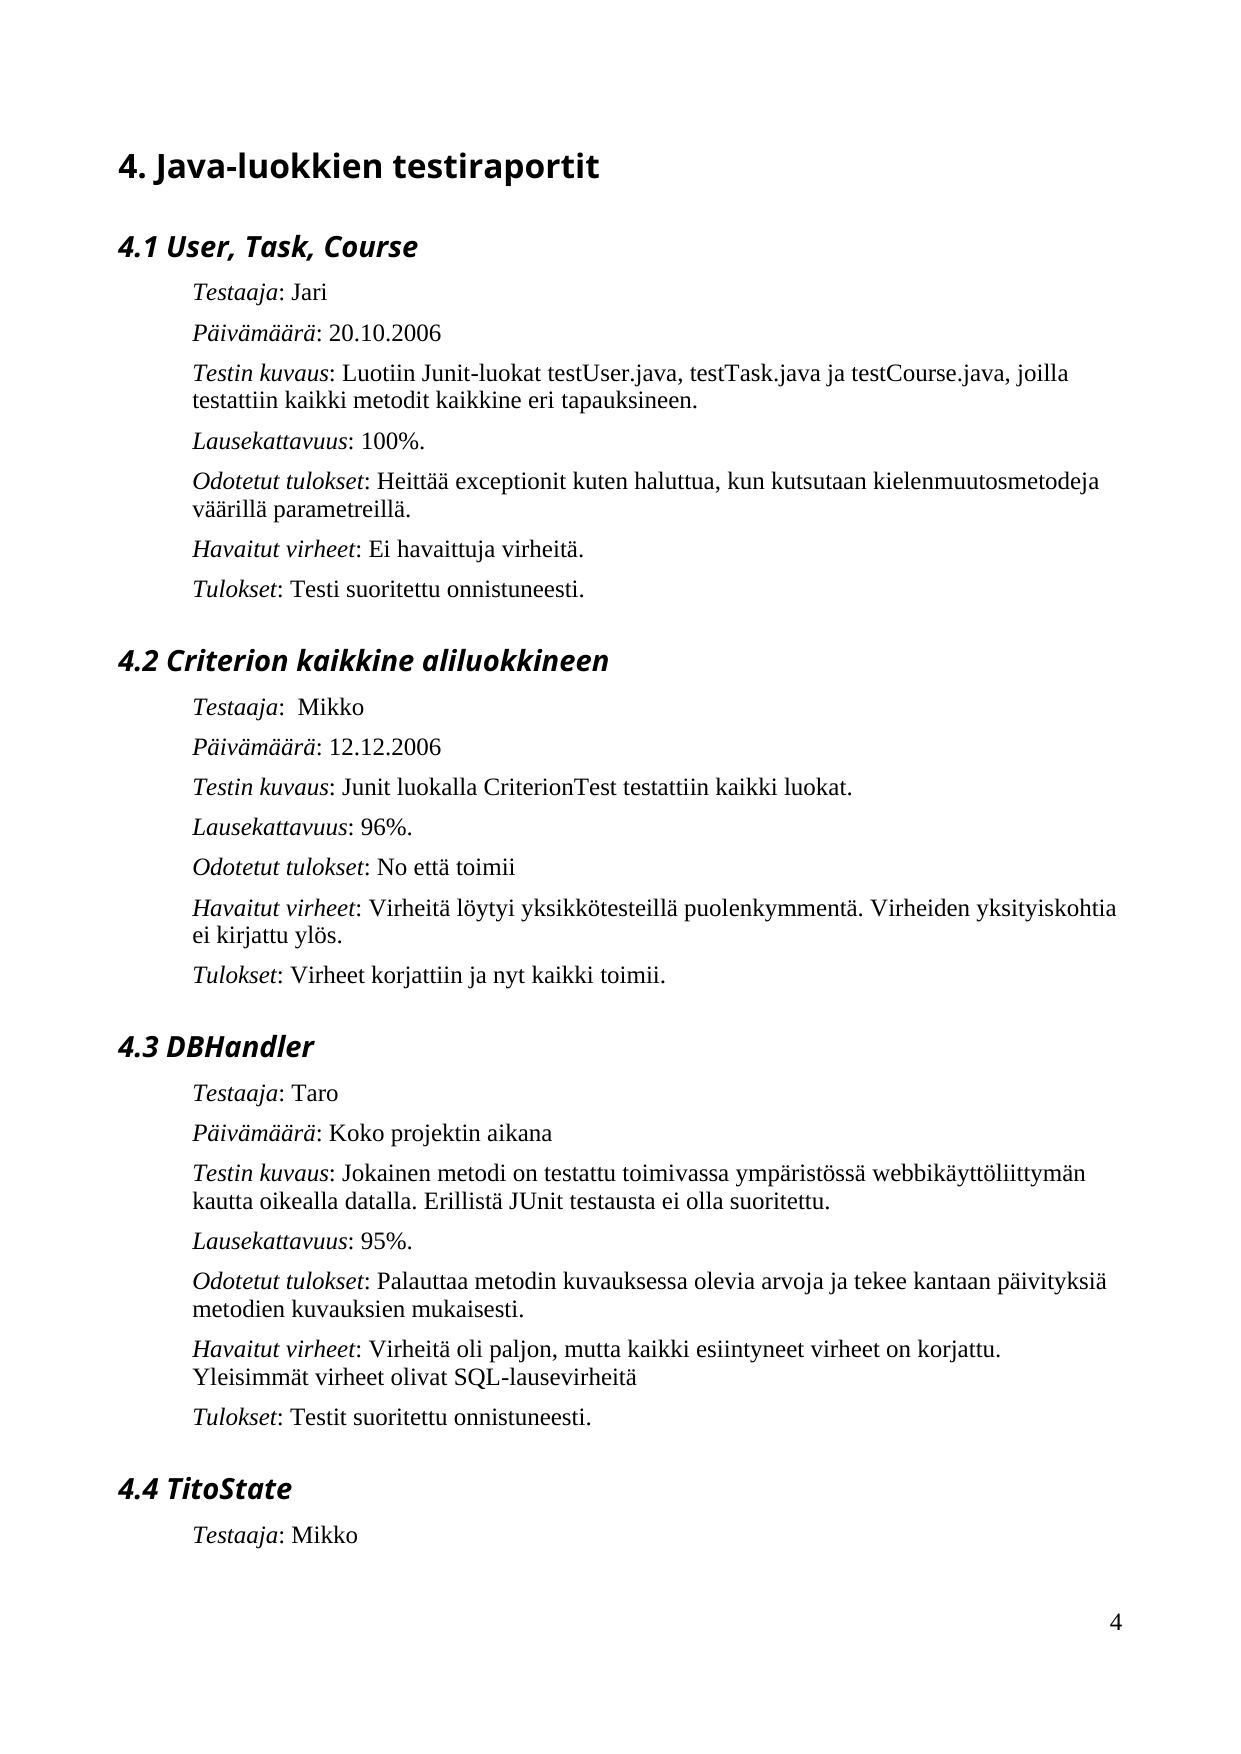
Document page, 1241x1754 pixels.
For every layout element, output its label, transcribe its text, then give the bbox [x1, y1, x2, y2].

text Odotetut tulokset: Palauttaa metodin kuvauksessa olevia arvoja ja tekee kantaan päivityksiä metodien kuvauksien mukaisesti. [118, 1267, 1122, 1323]
text Tulokset: Testi suoritettu onnistuneesti. [118, 575, 1122, 603]
subtitle 4.4 TitoState [118, 1468, 1122, 1508]
text Testin kuvaus: Junit luokalla CriterionTest testattiin kaikki luokat. [118, 773, 1122, 801]
subtitle 4. Java-luokkien testiraportit [118, 143, 1122, 189]
text Havaitut virheet: Virheitä löytyi yksikkötesteillä puolenkymmentä. Virheiden yksityiskohtia ei kirjattu ylös. [118, 894, 1122, 949]
text Tulokset: Virheet korjattiin ja nyt kaikki toimii. [118, 962, 1122, 989]
text Lausekattavuus: 96%. [118, 813, 1122, 841]
text Testin kuvaus: Jokainen metodi on testattu toimivassa ympäristössä webbikäyttöliittymän kautta oikealla datalla. Erillistä JUnit testausta ei olla suoritettu. [118, 1159, 1122, 1215]
text Tulokset: Testit suoritettu onnistuneesti. [118, 1403, 1122, 1431]
subtitle 4.1 User, Task, Course [118, 226, 1122, 266]
text Päivämäärä: Koko projektin aikana [118, 1119, 1122, 1147]
text Lausekattavuus: 100%. [118, 427, 1122, 454]
subtitle 4.2 Criterion kaikkine aliluokkineen [118, 640, 1122, 680]
text Testin kuvaus: Luotiin Junit-luokat testUser.java, testTask.java ja testCourse.java, joilla testattiin kaikki metodit kaikkine eri tapauksineen. [118, 359, 1122, 414]
text Päivämäärä: 12.12.2006 [118, 733, 1122, 761]
text Havaitut virheet: Ei havaittuja virheitä. [118, 535, 1122, 563]
text Testaaja: Mikko [118, 693, 1122, 720]
text Lausekattavuus: 95%. [118, 1227, 1122, 1255]
text Testaaja: Taro [118, 1079, 1122, 1107]
subtitle 4.3 DBHandler [118, 1027, 1122, 1066]
text Päivämäärä: 20.10.2006 [118, 319, 1122, 346]
text Testaaja: Jari [118, 278, 1122, 306]
text Havaitut virheet: Virheitä oli paljon, mutta kaikki esiintyneet virheet on korjattu. Yleisimmät virheet olivat SQL-lausevirheitä [118, 1335, 1122, 1391]
text Odotetut tulokset: Heittää exceptionit kuten haluttua, kun kutsutaan kielenmuutosmetodeja väärillä parametreillä. [118, 467, 1122, 522]
text Odotetut tulokset: No että toimii [118, 853, 1122, 881]
text Testaaja: Mikko [118, 1521, 1122, 1548]
